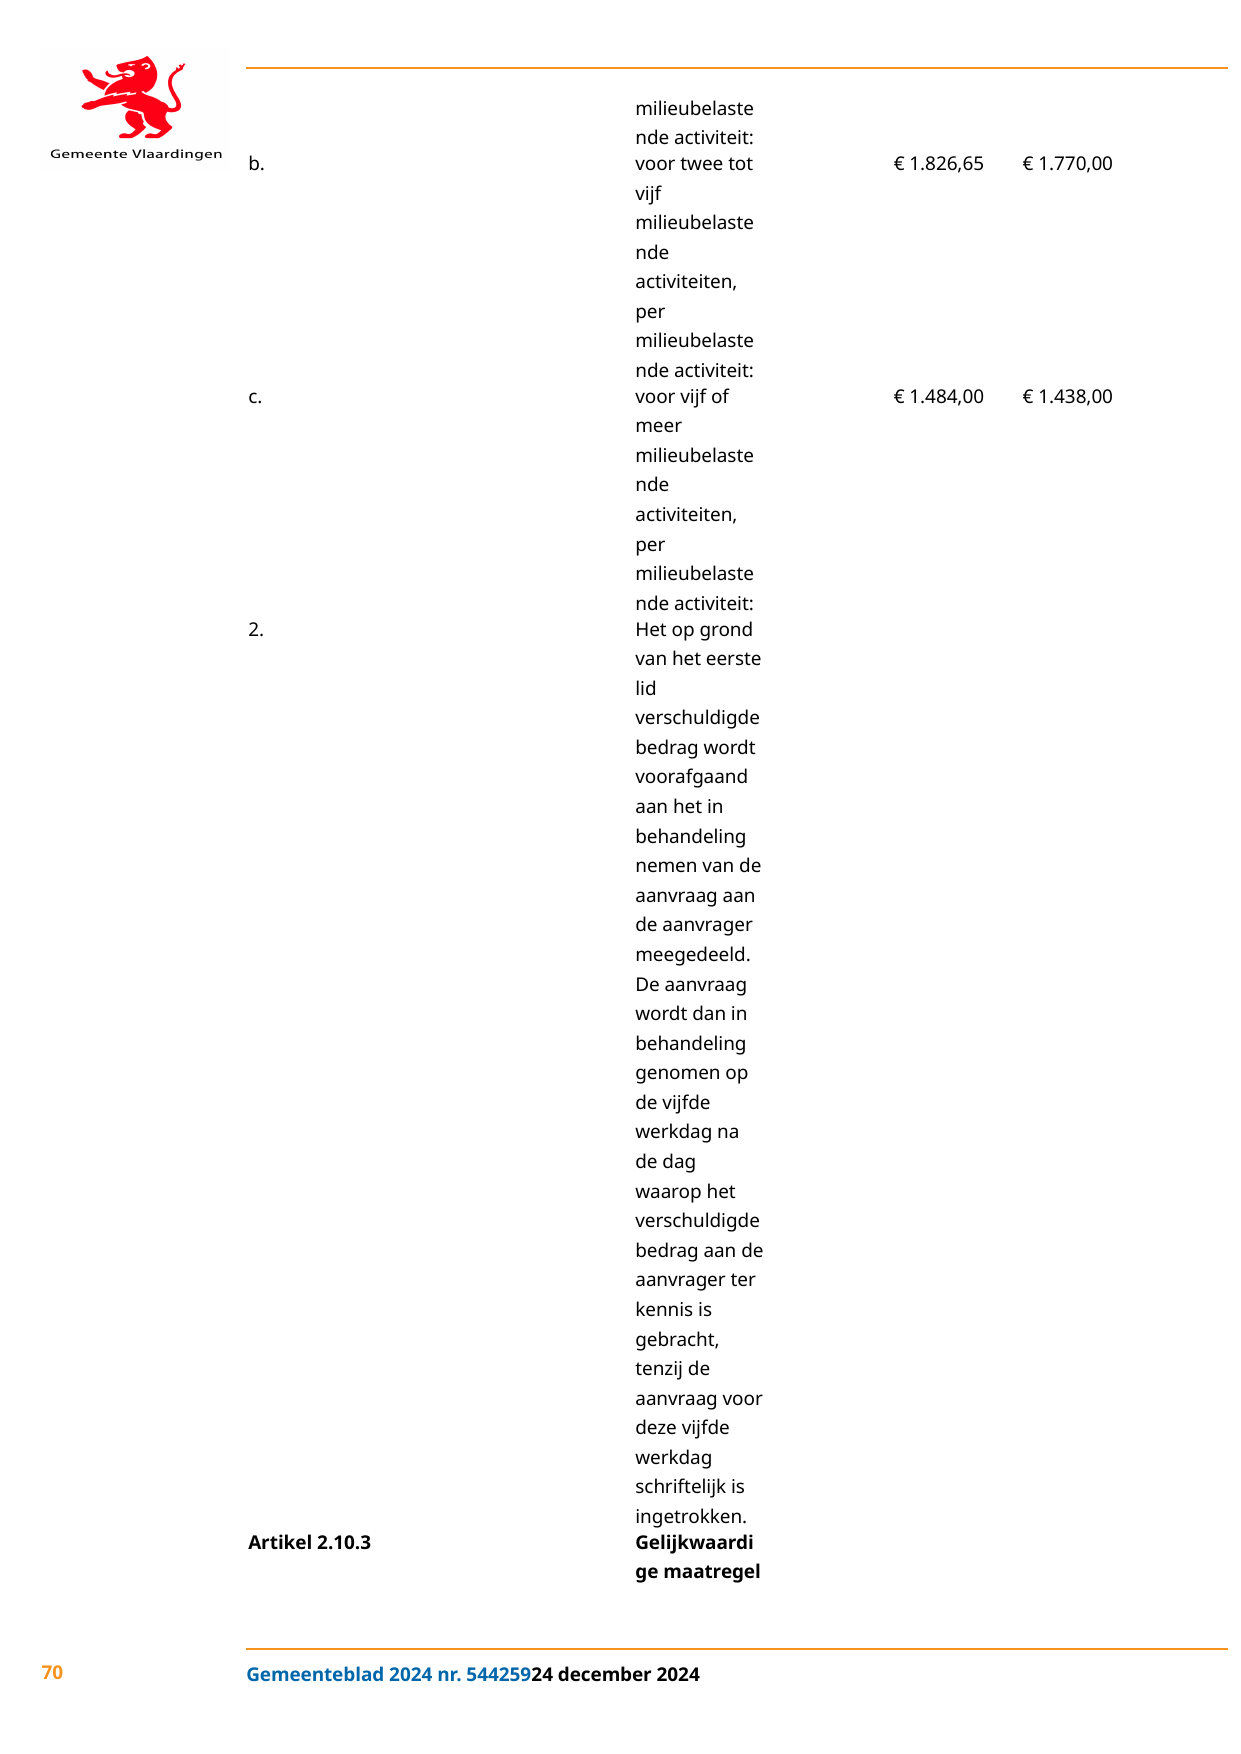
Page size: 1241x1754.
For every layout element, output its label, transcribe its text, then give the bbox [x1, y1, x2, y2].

table_cell [377, 383, 506, 616]
table_cell € 1.826,65 [894, 150, 1022, 383]
table_cell Artikel 2.10.3 [248, 1529, 377, 1584]
table_cell € 1.484,00 [894, 383, 1022, 616]
table_cell [894, 616, 1022, 1529]
table_cell [764, 383, 893, 616]
table_cell [894, 1529, 1022, 1584]
table_cell 2. [248, 616, 377, 1529]
table_cell [377, 616, 506, 1529]
table_cell [764, 1529, 893, 1584]
table_cell b. [248, 150, 377, 383]
table_cell voor vijf of meer milieubelastende activiteiten, per milieubelastende activiteit: [635, 383, 764, 616]
table_cell [506, 1529, 635, 1584]
table_cell [506, 383, 635, 616]
table_cell Gelijkwaardige maatregel [635, 1529, 764, 1584]
table_cell € 1.438,00 [1023, 383, 1152, 616]
table_cell [377, 150, 506, 383]
table_cell [377, 95, 506, 150]
table_cell [506, 95, 635, 150]
table_cell [764, 150, 893, 383]
table_cell [1023, 95, 1152, 150]
table_cell milieubelastende activiteit: [635, 95, 764, 150]
table_cell [764, 616, 893, 1529]
picture [41, 47, 231, 172]
table_cell [377, 1529, 506, 1584]
table_cell [1023, 616, 1152, 1529]
table_cell [506, 150, 635, 383]
table_cell [506, 616, 635, 1529]
table_cell Het op grond van het eerste lid verschuldigde bedrag wordt voorafgaand aan het in behandeling nemen van de aanvraag aan de aanvrager meegedeeld. De aanvraag wordt dan in behandeling genomen op de vijfde werkdag na de dag waarop het verschuldigde bedrag aan de aanvrager ter kennis is gebracht, tenzij de aanvraag voor deze vijfde werkdag schriftelijk is ingetrokken. [635, 616, 764, 1529]
table_cell [248, 95, 377, 150]
table_cell [894, 95, 1022, 150]
table_cell € 1.770,00 [1023, 150, 1152, 383]
table_cell [1023, 1529, 1152, 1584]
table_cell voor twee tot vijf milieubelastende activiteiten, per milieubelastende activiteit: [635, 150, 764, 383]
table_cell c. [248, 383, 377, 616]
table_cell [764, 95, 893, 150]
